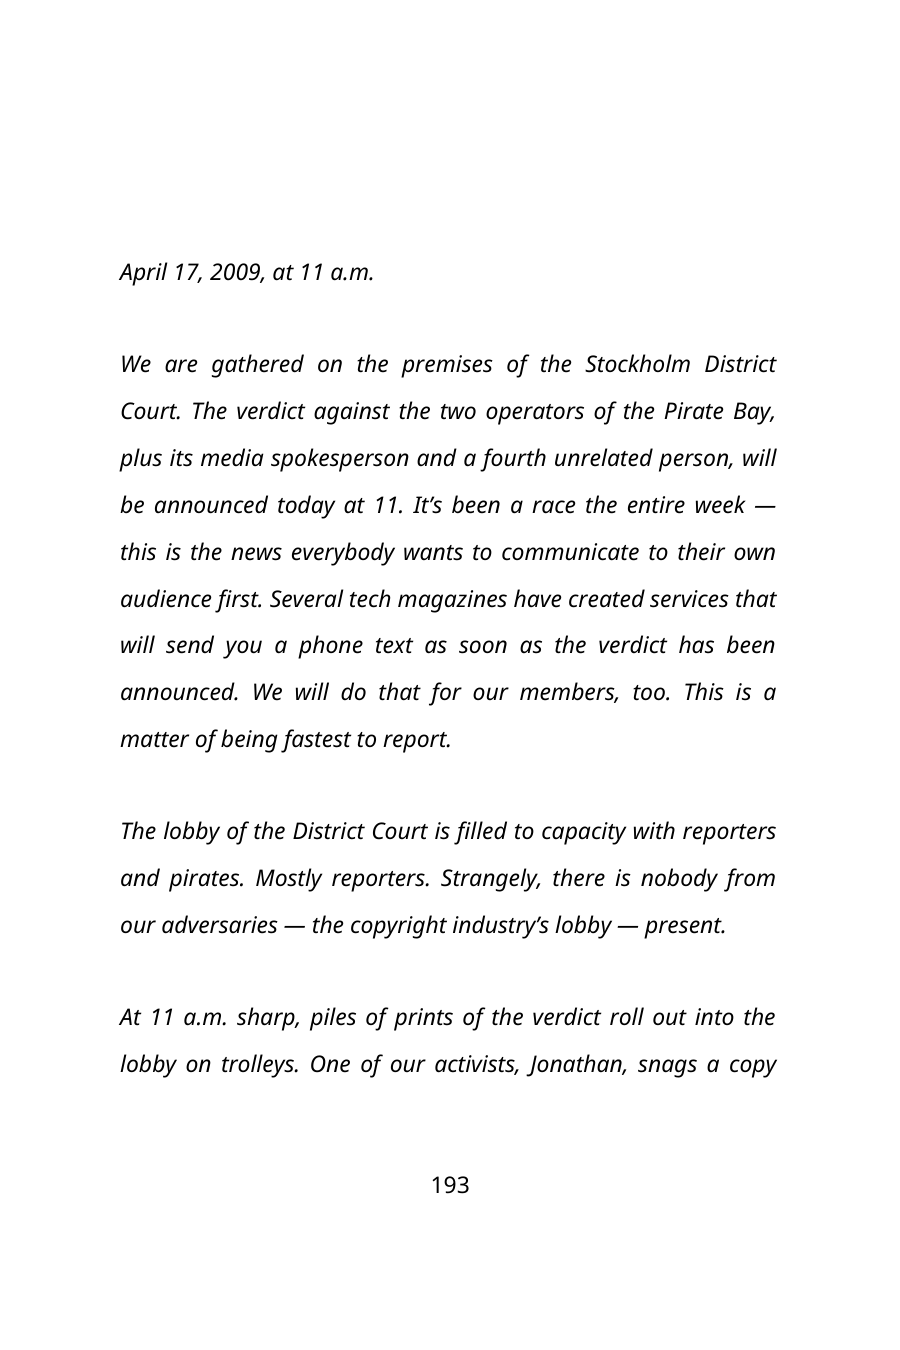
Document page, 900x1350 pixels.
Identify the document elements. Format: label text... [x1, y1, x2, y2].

text We are gathered on the premises of the Stockholm District Court. The verdict against the two operators of the Pirate Bay, plus its media spokesperson and a fourth unrelated person, will be announced today at 11. It’s been a race the entire week — this is the news everybody wants to communicate to their own audience first. Several tech magazines have created services that will send you a phone text as soon as the verdict has been announced. We will do that for our members, too. This is a matter of being fastest to report. [120, 348, 780, 754]
text The lobby of the District Court is filled to capacity with reporters and pirates. Mostly reporters. Strangely, there is nobody from our adversaries — the copyright industry’s lobby — present. [120, 815, 780, 940]
text At 11 a.m. sharp, piles of prints of the verdict roll out into the lobby on trolleys. One of our activists, Jonathan, snags a copy [120, 1001, 780, 1079]
text April 17, 2009, at 11 a.m. [120, 256, 780, 287]
